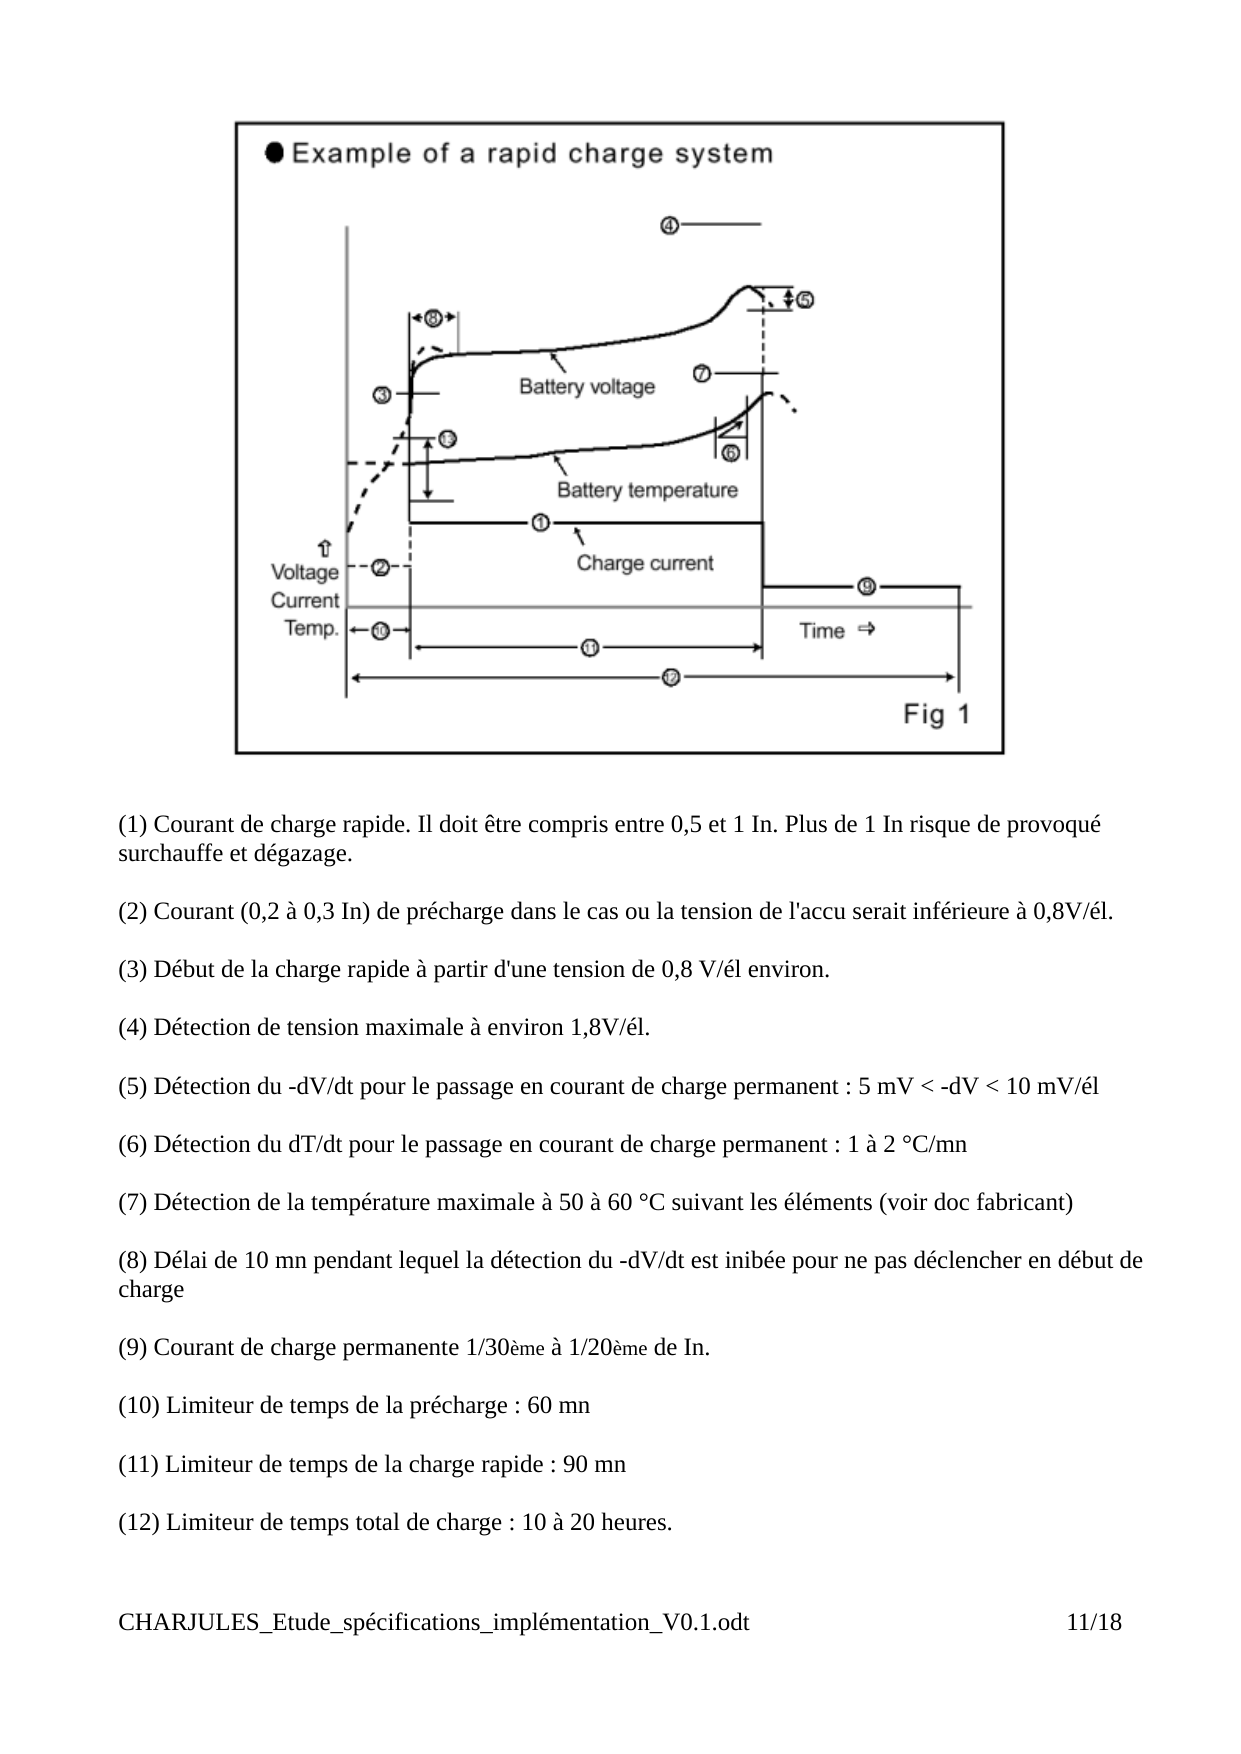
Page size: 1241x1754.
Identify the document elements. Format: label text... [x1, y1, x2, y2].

table_cell (5) Détection du -dV/dt pour le passage en courant de charge permanent : 5 mV < -dV < 10 mV/él (6) Détection du dT/dt pour le passage en courant de charge permanent : 1 à 2 °C/mn (7) Détection de la température maximale à 50 à 60 °C suivant les éléments (voir doc fabricant) (8) Délai de 10 mn pendant lequel la détection du -dV/dt est inibée pour ne pas déclencher en début de charge (9) Courant de charge permanente 1/30ème à 1/20ème de In. (10) Limiteur de temps de la précharge : 60 mn (11) Limiteur de temps de la charge rapide : 90 mn (12) Limiteur de temps total de charge : 10 à 20 heures. [118, 1071, 1165, 1565]
table_header (1) Courant de charge rapide. Il doit être compris entre 0,5 et 1 In. Plus de 1 In risque de provoqué surchauffe et dégazage. (2) Courant (0,2 à 0,3 In) de précharge dans le cas ou la tension de l'accu serait inférieure à 0,8V/él. (3) Début de la charge rapide à partir d'une tension de 0,8 V/él environ. (4) Détection de tension maximale à environ 1,8V/él. [118, 809, 1154, 1071]
picture [229, 118, 1011, 758]
table_header [1155, 809, 1165, 1071]
